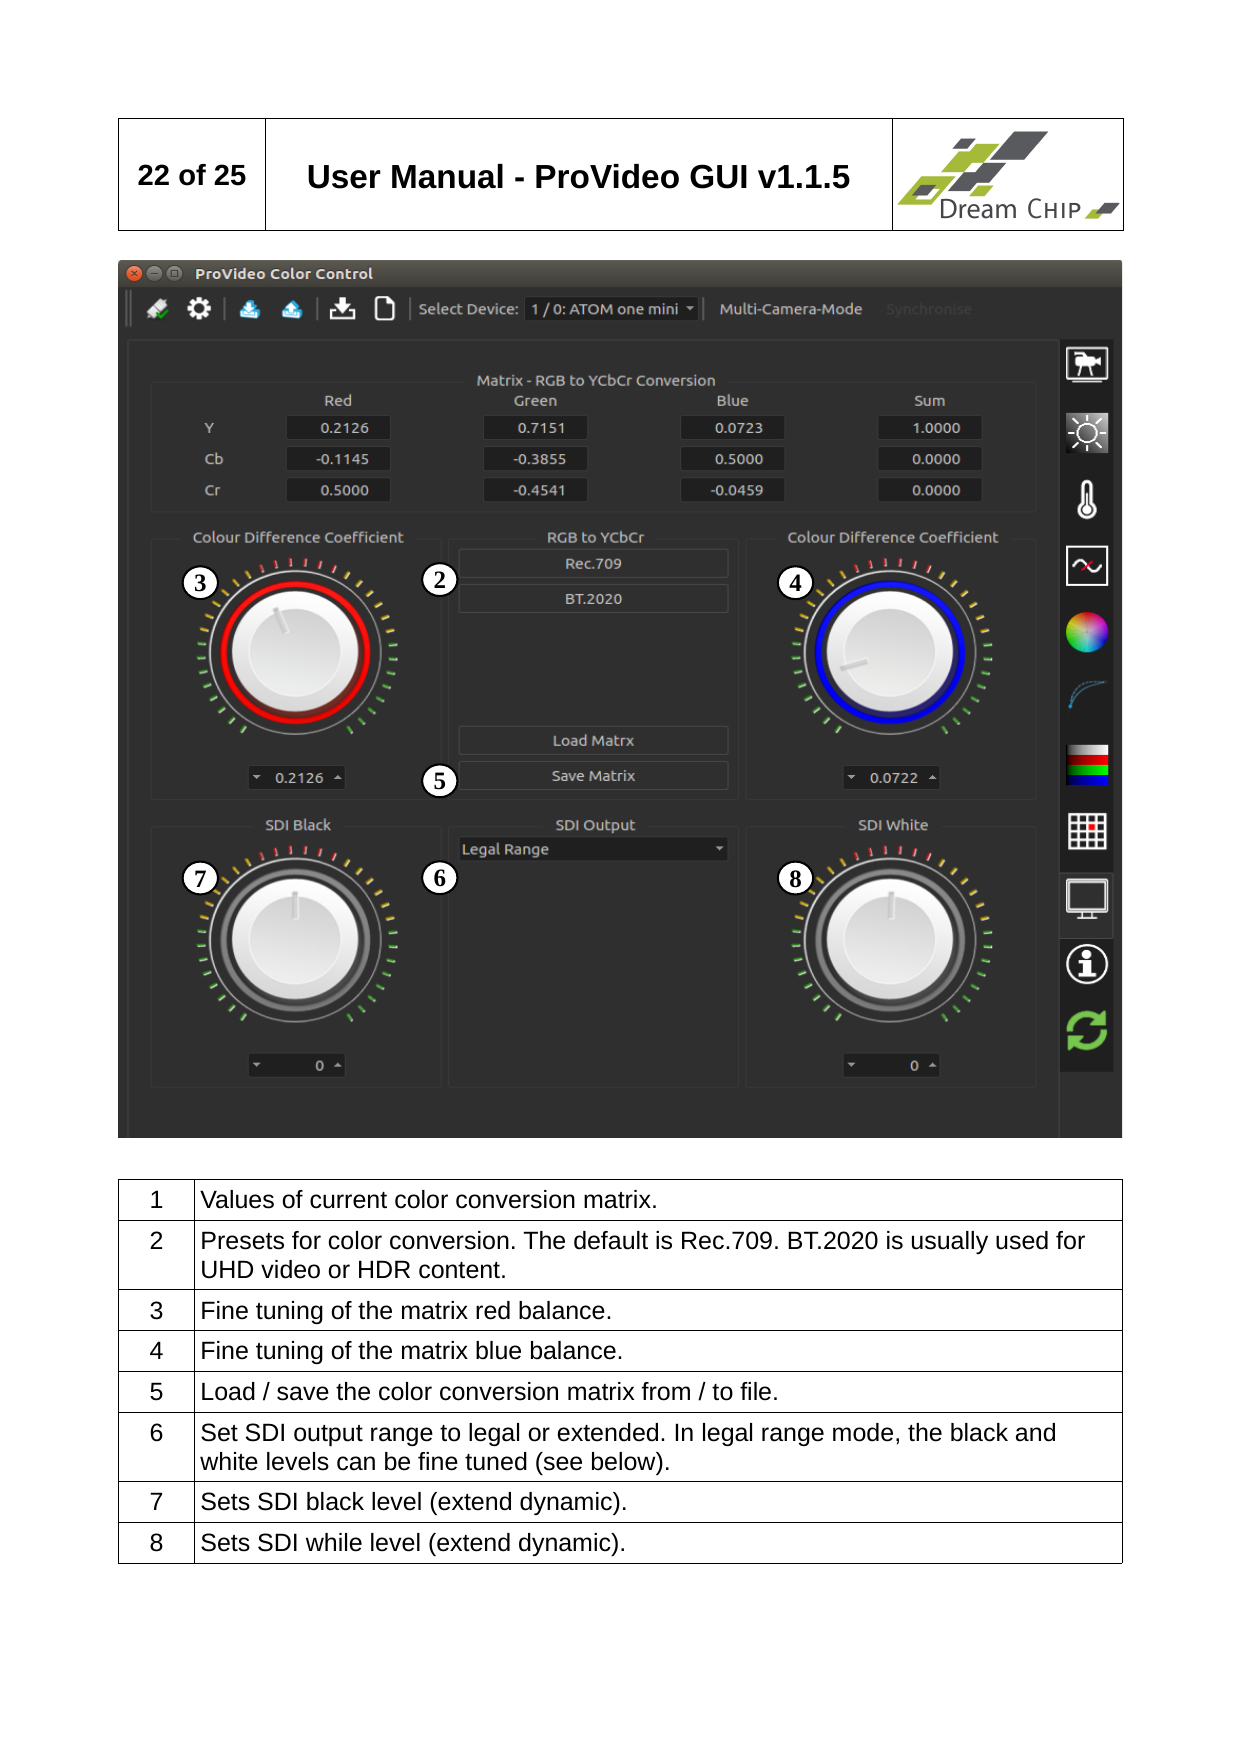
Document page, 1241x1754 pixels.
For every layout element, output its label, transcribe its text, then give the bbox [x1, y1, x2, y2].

table_cell 7 [119, 1482, 194, 1522]
table_header 1 [119, 1180, 194, 1220]
table_cell Sets SDI while level (extend dynamic). [195, 1523, 1122, 1562]
table_cell 8 [119, 1523, 194, 1562]
table_cell Sets SDI black level (extend dynamic). [195, 1482, 1122, 1522]
table_cell Set SDI output range to legal or extended. In legal range mode, the black and white levels can be fine tuned (see below). [195, 1413, 1122, 1481]
table_cell 6 [119, 1413, 194, 1481]
table_cell Load / save the color conversion matrix from / to file. [195, 1372, 1122, 1412]
table_header Values of current color conversion matrix. [195, 1180, 1122, 1220]
table_cell 4 [119, 1331, 194, 1371]
table_cell Fine tuning of the matrix red balance. [195, 1290, 1122, 1330]
table_cell 3 [119, 1290, 194, 1330]
table_cell 2 [119, 1221, 194, 1289]
picture [897, 130, 1120, 220]
table_cell 5 [119, 1372, 194, 1412]
table_cell Fine tuning of the matrix blue balance. [195, 1331, 1122, 1371]
table_cell Presets for color conversion. The default is Rec.709. BT.2020 is usually used for UHD video or HDR content. [195, 1221, 1122, 1289]
picture [118, 260, 1123, 1138]
